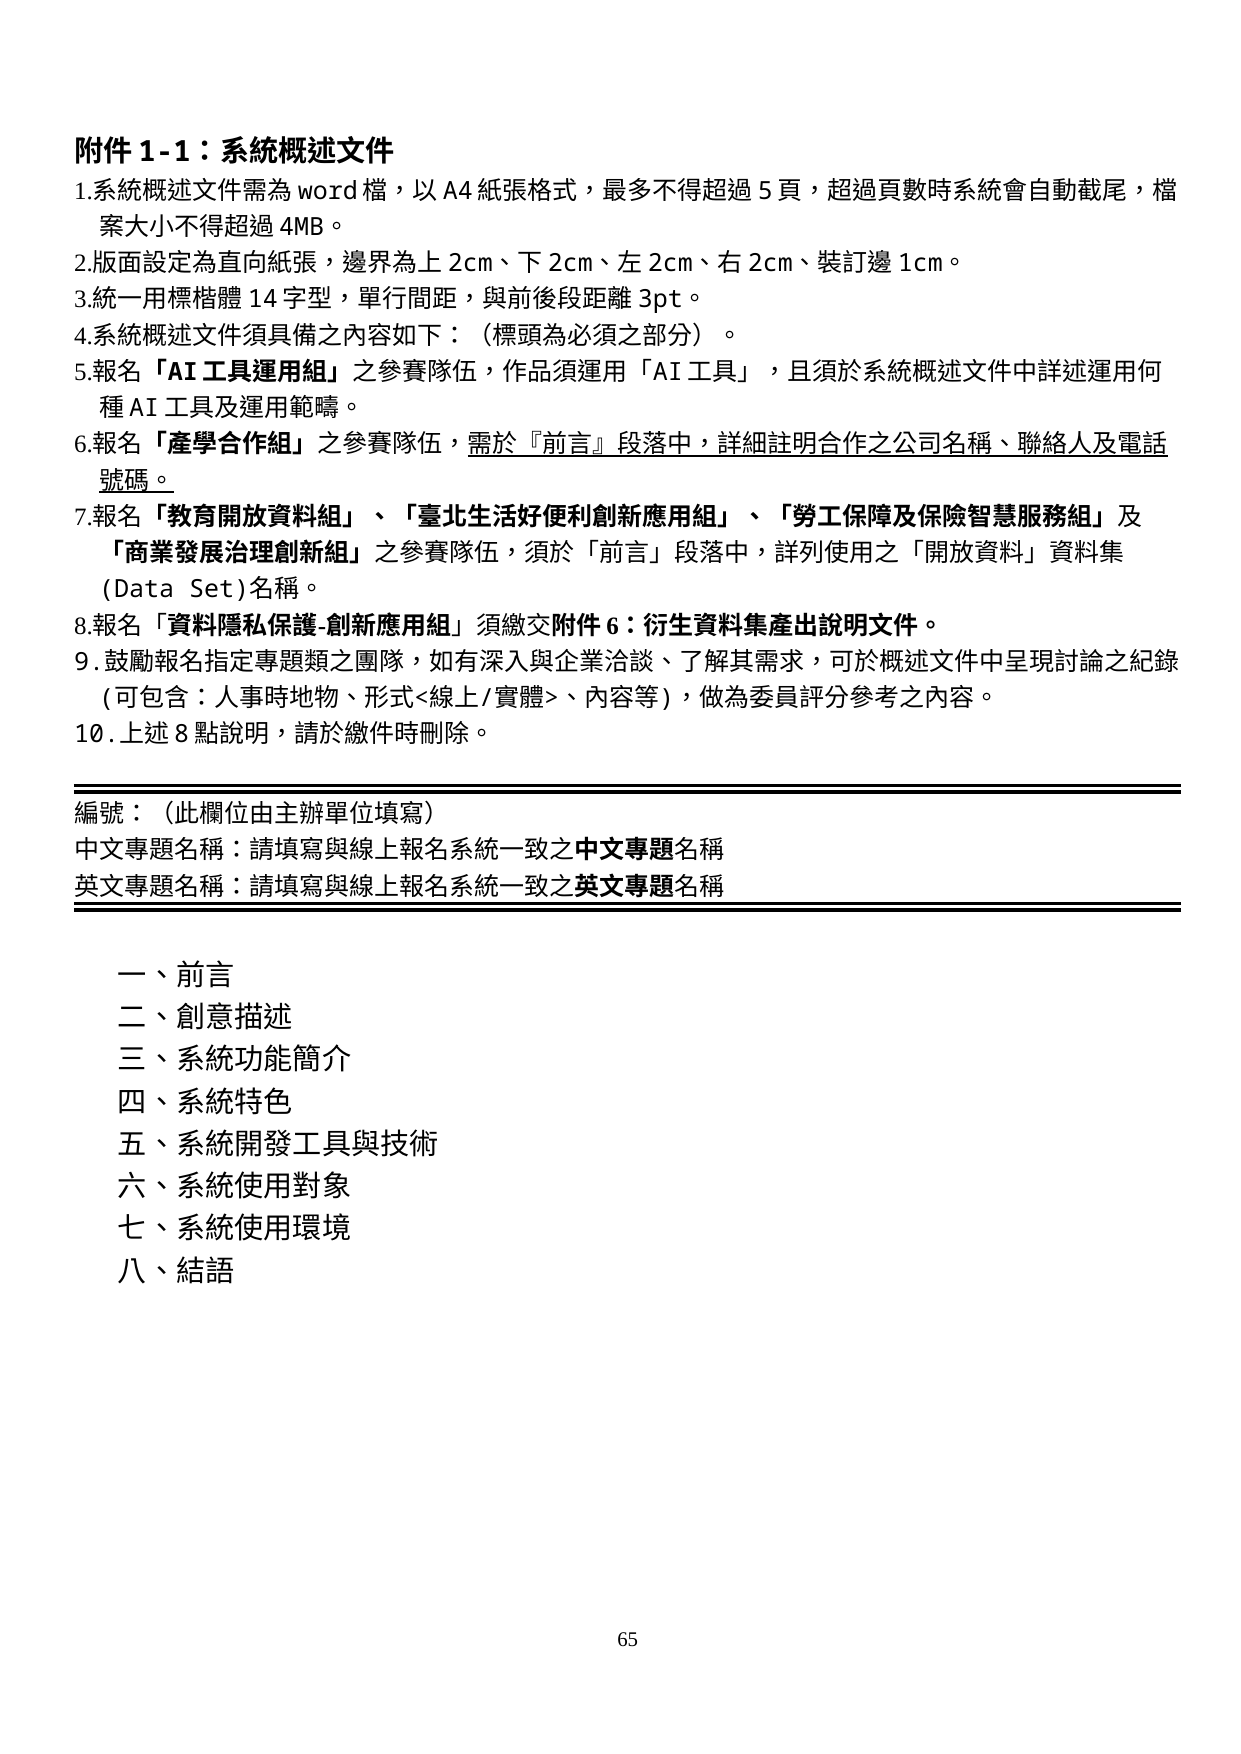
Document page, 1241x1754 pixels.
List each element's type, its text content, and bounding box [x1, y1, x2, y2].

text 五、系統開發工具與技術 [118, 1121, 1181, 1163]
text 附件1-1：系統概述文件 [74, 108, 1181, 170]
text 六、系統使用對象 [118, 1163, 1181, 1205]
text 編號：（此欄位由主辦單位填寫） [74, 794, 1181, 830]
list 報名「教育開放資料組」、「臺北生活好便利創新應用組」、「勞工保障及保險智慧服務組」及「商業發展治理創新組」之參賽隊伍，須於「前言」段落中，詳列使用之「開放資料」資料集(Data Set)名稱。 [74, 496, 1181, 605]
text 三、系統功能簡介 [118, 1036, 1181, 1078]
list 報名「資料隱私保護-創新應用組」須繳交附件6：衍生資料集產出說明文件。 [74, 605, 1181, 641]
text 一、前言 [118, 951, 1181, 994]
text 中文專題名稱：請填寫與線上報名系統一致之中文專題名稱 [74, 830, 1181, 857]
text 七、系統使用環境 [118, 1205, 1181, 1247]
text 八、結語 [118, 1247, 1181, 1290]
list 報名「AI工具運用組」之參賽隊伍，作品須運用「AI工具」，且須於系統概述文件中詳述運用何種AI工具及運用範疇。 [74, 351, 1181, 424]
text 四、系統特色 [118, 1078, 1181, 1121]
list 系統概述文件須具備之內容如下：（標頭為必須之部分）。 [74, 315, 1181, 351]
list 報名「產學合作組」之參賽隊伍，需於『前言』段落中，詳細註明合作之公司名稱、聯絡人及電話號碼。 [74, 424, 1181, 496]
text 二、創意描述 [118, 994, 1181, 1036]
list 版面設定為直向紙張，邊界為上2cm、下2cm、左2cm、右2cm、裝訂邊1cm。 [74, 243, 1181, 279]
list 系統概述文件需為word檔，以A4紙張格式，最多不得超過5頁，超過頁數時系統會自動截尾，檔案大小不得超過4MB。 [74, 170, 1181, 243]
list 統一用標楷體14字型，單行間距，與前後段距離3pt。 [74, 279, 1181, 315]
text 英文專題名稱：請填寫與線上報名系統一致之英文專題名稱 [74, 857, 1181, 902]
list 上述8點說明，請於繳件時刪除。 [74, 714, 1181, 750]
list 鼓勵報名指定專題類之團隊，如有深入與企業洽談、了解其需求，可於概述文件中呈現討論之紀錄(可包含：人事時地物、形式<線上/實體>、內容等)，做為委員評分參考之內容。 [74, 641, 1181, 714]
